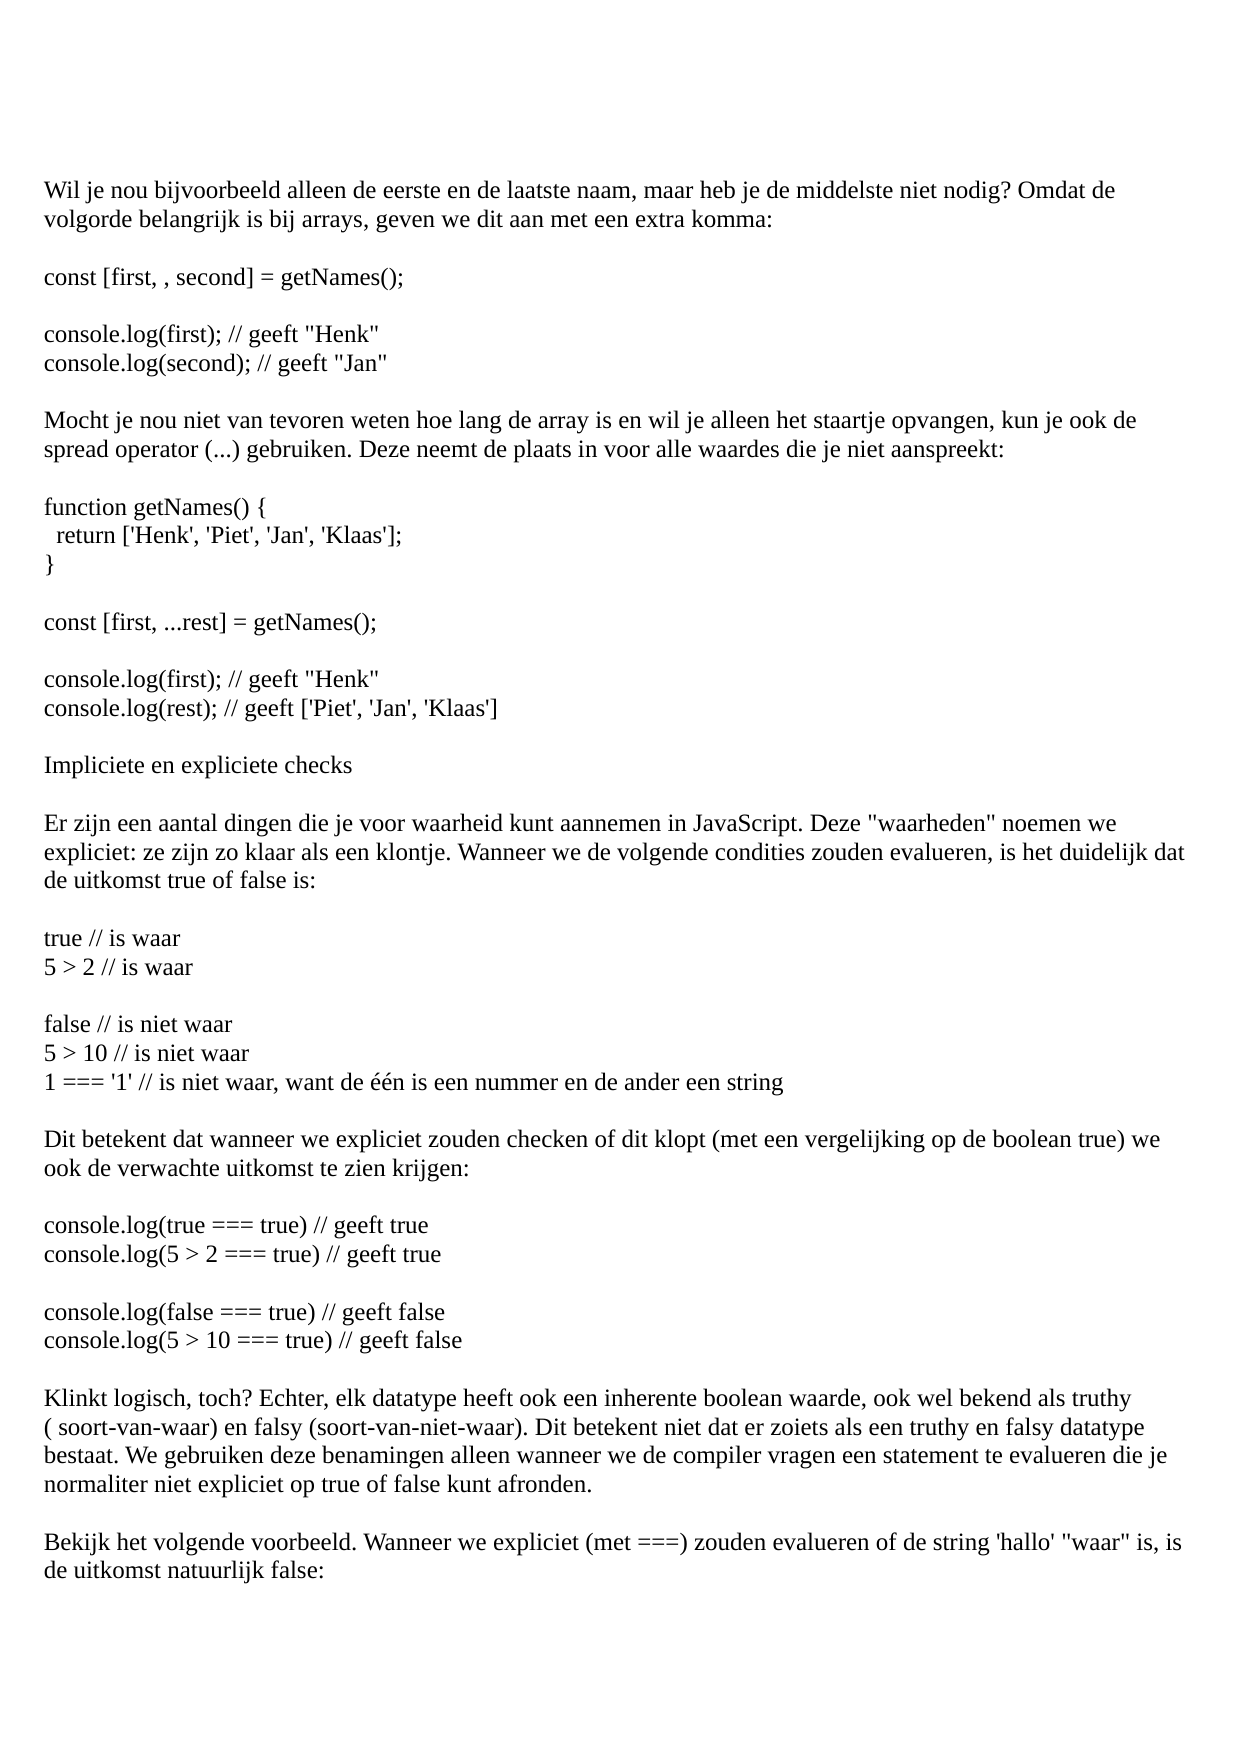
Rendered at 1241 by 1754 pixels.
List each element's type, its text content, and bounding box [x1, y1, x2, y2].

text return ['Henk', 'Piet', 'Jan', 'Klaas']; [43, 521, 1197, 549]
text Impliciete en expliciete checks [43, 751, 1197, 779]
text console.log(second); // geeft "Jan" [43, 348, 1197, 377]
text Er zijn een aantal dingen die je voor waarheid kunt aannemen in JavaScript. Deze "waarheden" noemen we expliciet: ze zijn zo klaar als een klontje. Wanneer we de volgende condities zouden evalueren, is het duidelijk dat de uitkomst true of false is: [43, 808, 1197, 894]
text console.log(true === true) // geeft true [43, 1211, 1197, 1239]
text console.log(false === true) // geeft false [43, 1297, 1197, 1326]
text Wil je nou bijvoorbeeld alleen de eerste en de laatste naam, maar heb je de middelste niet nodig? Omdat de volgorde belangrijk is bij arrays, geven we dit aan met een extra komma: [43, 176, 1197, 233]
text false // is niet waar [43, 1009, 1197, 1038]
text Mocht je nou niet van tevoren weten hoe lang de array is en wil je alleen het staartje opvangen, kun je ook de spread operator (...) gebruiken. Deze neemt de plaats in voor alle waardes die je niet aanspreekt: [43, 406, 1197, 463]
text Klinkt logisch, toch? Echter, elk datatype heeft ook een inherente boolean waarde, ook wel bekend als truthy ( soort-van-waar) en falsy (soort-van-niet-waar). Dit betekent niet dat er zoiets als een truthy en falsy datatype bestaat. We gebruiken deze benamingen alleen wanneer we de compiler vragen een statement te evalueren die je normaliter niet expliciet op true of false kunt afronden. [43, 1383, 1197, 1498]
text Dit betekent dat wanneer we expliciet zouden checken of dit klopt (met een vergelijking op de boolean true) we ook de verwachte uitkomst te zien krijgen: [43, 1124, 1197, 1182]
text console.log(5 > 10 === true) // geeft false [43, 1326, 1197, 1354]
text true // is waar [43, 923, 1197, 952]
text 5 > 2 // is waar [43, 952, 1197, 981]
text Bekijk het volgende voorbeeld. Wanneer we expliciet (met ===) zouden evalueren of de string 'hallo' "waar" is, is de uitkomst natuurlijk false: [43, 1527, 1197, 1584]
text const [first, ...rest] = getNames(); [43, 607, 1197, 636]
text console.log(first); // geeft "Henk" [43, 664, 1197, 693]
text console.log(5 > 2 === true) // geeft true [43, 1239, 1197, 1268]
text 5 > 10 // is niet waar [43, 1038, 1197, 1067]
text const [first, , second] = getNames(); [43, 262, 1197, 291]
text 1 === '1' // is niet waar, want de één is een nummer en de ander een string [43, 1067, 1197, 1096]
text function getNames() { [43, 492, 1197, 521]
text } [43, 549, 1197, 578]
text console.log(rest); // geeft ['Piet', 'Jan', 'Klaas'] [43, 693, 1197, 722]
text console.log(first); // geeft "Henk" [43, 319, 1197, 348]
